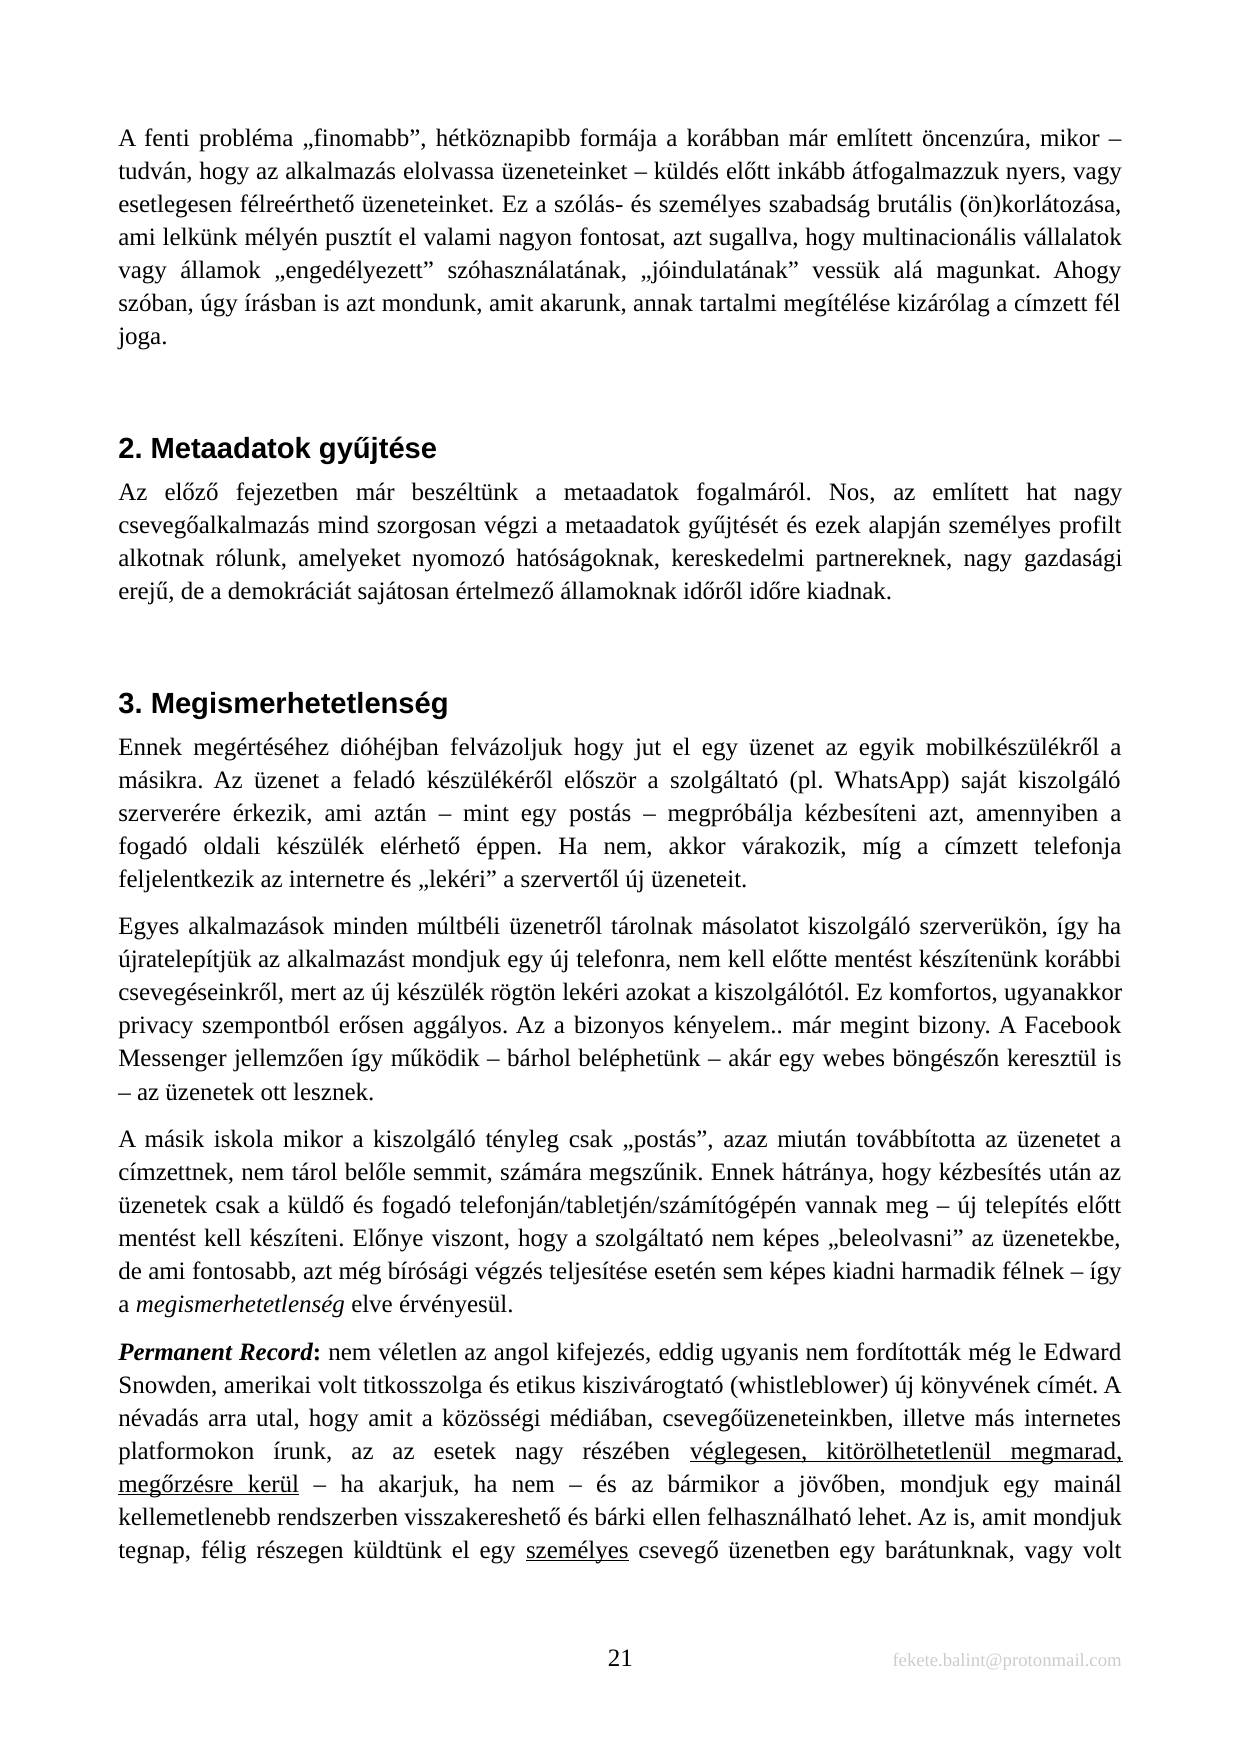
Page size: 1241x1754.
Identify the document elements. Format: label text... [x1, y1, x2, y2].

text Permanent Record: nem véletlen az angol kifejezés, eddig ugyanis nem fordították még le Edward Snowden, amerikai volt titkosszolga és etikus kiszivárogtató (whistleblower) új könyvének címét. A névadás arra utal, hogy amit a közösségi médiában, csevegőüzeneteinkben, illetve más internetes platformokon írunk, az az esetek nagy részében véglegesen, kitörölhetetlenül megmarad, megőrzésre kerül – ha akarjuk, ha nem – és az bármikor a jövőben, mondjuk egy mainál kellemetlenebb rendszerben visszakereshető és bárki ellen felhasználható lehet. Az is, amit mondjuk tegnap, félig részegen küldtünk el egy személyes csevegő üzenetben egy barátunknak, vagy volt [118, 1337, 1122, 1564]
subtitle 2. Metaadatok gyűjtése [118, 431, 1122, 464]
text Az előző fejezetben már beszéltünk a metaadatok fogalmáról. Nos, az említett hat nagy csevegőalkalmazás mind szorgosan végzi a metaadatok gyűjtését és ezek alapján személyes profilt alkotnak rólunk, amelyeket nyomozó hatóságoknak, kereskedelmi partnereknek, nagy gazdasági erejű, de a demokráciát sajátosan értelmező államoknak időről időre kiadnak. [118, 477, 1122, 605]
subtitle 3. Megismerhetetlenség [118, 686, 1122, 719]
text A másik iskola mikor a kiszolgáló tényleg csak „postás”, azaz miután továbbította az üzenetet a címzettnek, nem tárol belőle semmit, számára megszűnik. Ennek hátránya, hogy kézbesítés után az üzenetek csak a küldő és fogadó telefonján/tabletjén/számítógépén vannak meg – új telepítés előtt mentést kell készíteni. Előnye viszont, hogy a szolgáltató nem képes „beleolvasni” az üzenetekbe, de ami fontosabb, azt még bírósági végzés teljesítése esetén sem képes kiadni harmadik félnek – így a megismerhetetlenség elve érvényesül. [118, 1124, 1122, 1318]
text Ennek megértéséhez dióhéjban felvázoljuk hogy jut el egy üzenet az egyik mobilkészülékről a másikra. Az üzenet a feladó készülékéről először a szolgáltató (pl. WhatsApp) saját kiszolgáló szerverére érkezik, ami aztán – mint egy postás – megpróbálja kézbesíteni azt, amennyiben a fogadó oldali készülék elérhető éppen. Ha nem, akkor várakozik, míg a címzett telefonja feljelentkezik az internetre és „lekéri” a szervertől új üzeneteit. [118, 732, 1122, 893]
text A fenti probléma „finomabb”, hétköznapibb formája a korábban már említett öncenzúra, mikor – tudván, hogy az alkalmazás elolvassa üzeneteinket – küldés előtt inkább átfogalmazzuk nyers, vagy esetlegesen félreérthető üzeneteinket. Ez a szólás- és személyes szabadság brutális (ön)korlátozása, ami lelkünk mélyén pusztít el valami nagyon fontosat, azt sugallva, hogy multinacionális vállalatok vagy államok „engedélyezett” szóhasználatának, „jóindulatának” vessük alá magunkat. Ahogy szóban, úgy írásban is azt mondunk, amit akarunk, annak tartalmi megítélése kizárólag a címzett fél joga. [118, 123, 1122, 350]
text Egyes alkalmazások minden múltbéli üzenetről tárolnak másolatot kiszolgáló szerverükön, így ha újratelepítjük az alkalmazást mondjuk egy új telefonra, nem kell előtte mentést készítenünk korábbi csevegéseinkről, mert az új készülék rögtön lekéri azokat a kiszolgálótól. Ez komfortos, ugyanakkor privacy szempontból erősen aggályos. Az a bizonyos kényelem.. már megint bizony. A Facebook Messenger jellemzően így működik – bárhol beléphetünk – akár egy webes böngészőn keresztül is – az üzenetek ott lesznek. [118, 911, 1122, 1105]
